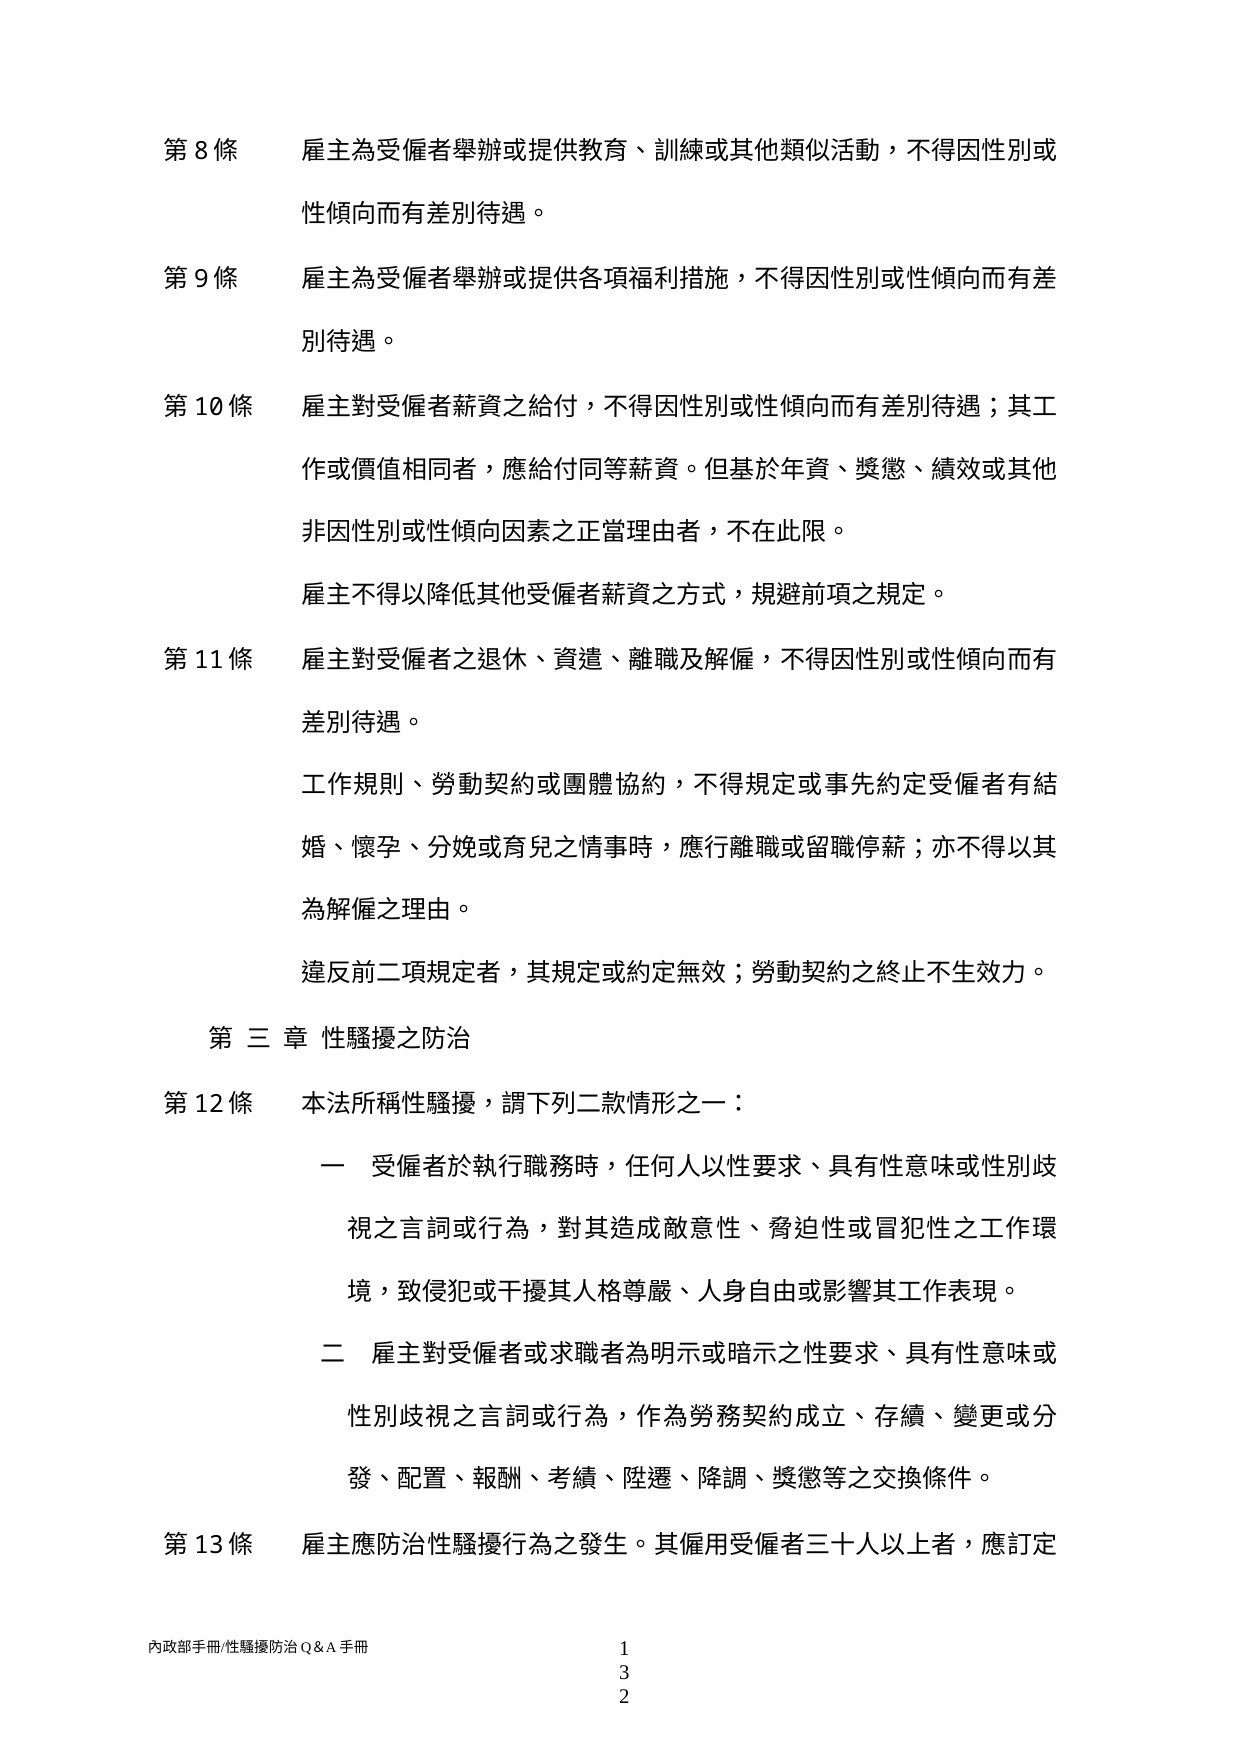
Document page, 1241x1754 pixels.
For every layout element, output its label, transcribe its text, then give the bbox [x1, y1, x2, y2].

table_cell 第12條 [162, 1059, 299, 1499]
table_cell [1060, 105, 1078, 233]
table_cell [1060, 1059, 1078, 1499]
table_cell [1060, 1499, 1078, 1565]
table_cell 第9條 [162, 234, 299, 362]
table_cell 雇主為受僱者舉辦或提供教育、訓練或其他類似活動，不得因性別或性傾向而有差別待遇。 [300, 105, 1060, 233]
table_cell 第10條 [162, 362, 299, 615]
table_cell 雇主應防治性騷擾行為之發生。其僱用受僱者三十人以上者，應訂定 [300, 1499, 1060, 1565]
table_cell 本法所稱性騷擾，謂下列二款情形之一： 一 受僱者於執行職務時，任何人以性要求、具有性意味或性別歧視之言詞或行為，對其造成敵意性、脅迫性或冒犯性之工作環境，致侵犯或干擾其人格尊嚴、人身自由或影響其工作表現。 二 雇主對受僱者或求職者為明示或暗示之性要求、具有性意味或性別歧視之言詞或行為，作為勞務契約成立、存續、變更或分發、配置、報酬、考績、陞遷、降調、獎懲等之交換條件。 [300, 1059, 1060, 1499]
table_cell [1060, 615, 1078, 993]
table_cell 雇主對受僱者薪資之給付，不得因性別或性傾向而有差別待遇；其工作或價值相同者，應給付同等薪資。但基於年資、獎懲、績效或其他非因性別或性傾向因素之正當理由者，不在此限。 雇主不得以降低其他受僱者薪資之方式，規避前項之規定。 [300, 362, 1060, 615]
table_cell 第8條 [162, 105, 299, 233]
table_cell 第 三 章 性騷擾之防治 [162, 993, 1060, 1058]
table_cell [1060, 993, 1078, 1058]
table_cell 第13條 [162, 1499, 299, 1565]
table_cell 第11條 [162, 615, 299, 993]
table_cell [1060, 234, 1078, 362]
table_cell 雇主為受僱者舉辦或提供各項福利措施，不得因性別或性傾向而有差別待遇。 [300, 234, 1060, 362]
table_cell [1060, 362, 1078, 615]
table_cell 雇主對受僱者之退休、資遣、離職及解僱，不得因性別或性傾向而有差別待遇。 工作規則、勞動契約或團體協約，不得規定或事先約定受僱者有結婚、懷孕、分娩或育兒之情事時，應行離職或留職停薪；亦不得以其為解僱之理由。 違反前二項規定者，其規定或約定無效；勞動契約之終止不生效力。 [300, 615, 1060, 993]
